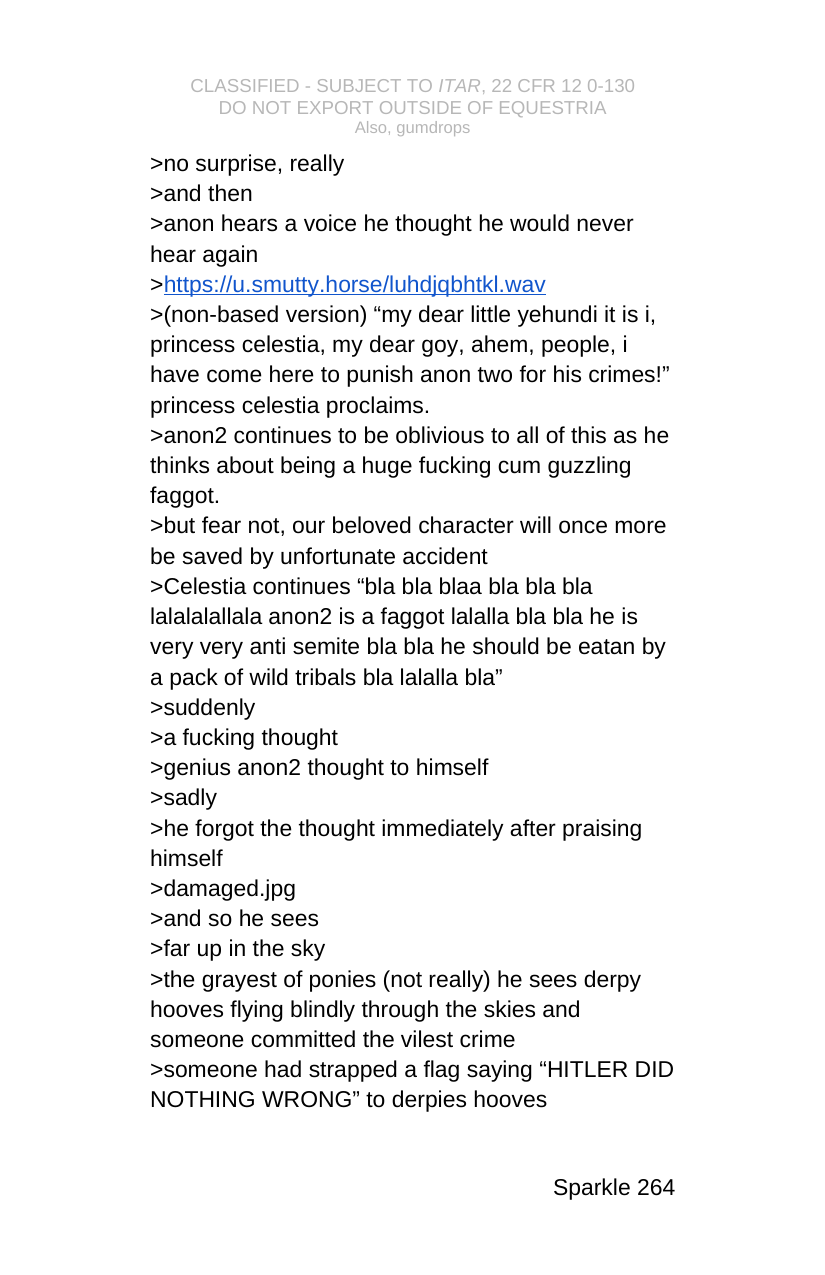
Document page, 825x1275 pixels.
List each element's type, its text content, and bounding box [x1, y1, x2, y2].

text >he forgot the thought immediately after praising himself [150, 814, 675, 871]
text >someone had strapped a flag saying “HITLER DID NOTHING WRONG” to derpies hooves [150, 1056, 675, 1113]
text >(non-based version) “my dear little yehundi it is i, princess celestia, my dear goy, ahem, people, i have come here to punish anon two for his crimes!” princess celestia proclaims. [150, 301, 675, 418]
text >anon hears a voice he thought he would never hear again [150, 210, 675, 267]
text >a fucking thought [150, 724, 675, 750]
text >no surprise, really [150, 150, 675, 176]
text >https://u.smutty.horse/luhdjqbhtkl.wav [150, 271, 675, 297]
text >the grayest of ponies (not really) he sees derpy hooves flying blindly through the skies and someone committed the vilest crime [150, 966, 675, 1052]
text >damaged.jpg [150, 875, 675, 901]
text >genius anon2 thought to himself [150, 754, 675, 781]
text >suddenly [150, 694, 675, 720]
text >far up in the sky [150, 935, 675, 962]
text >and then [150, 180, 675, 207]
text >and so he sees [150, 905, 675, 932]
text >anon2 continues to be oblivious to all of this as he thinks about being a huge fucking cum guzzling faggot. [150, 422, 675, 509]
text >sadly [150, 784, 675, 811]
text >but fear not, our beloved character will once more be saved by unfortunate accident [150, 512, 675, 569]
text >Celestia continues “bla bla blaa bla bla bla lalalalallala anon2 is a faggot lalalla bla bla he is very very anti semite bla bla he should be eatan by a pack of wild tribals bla lalalla bla” [150, 573, 675, 690]
